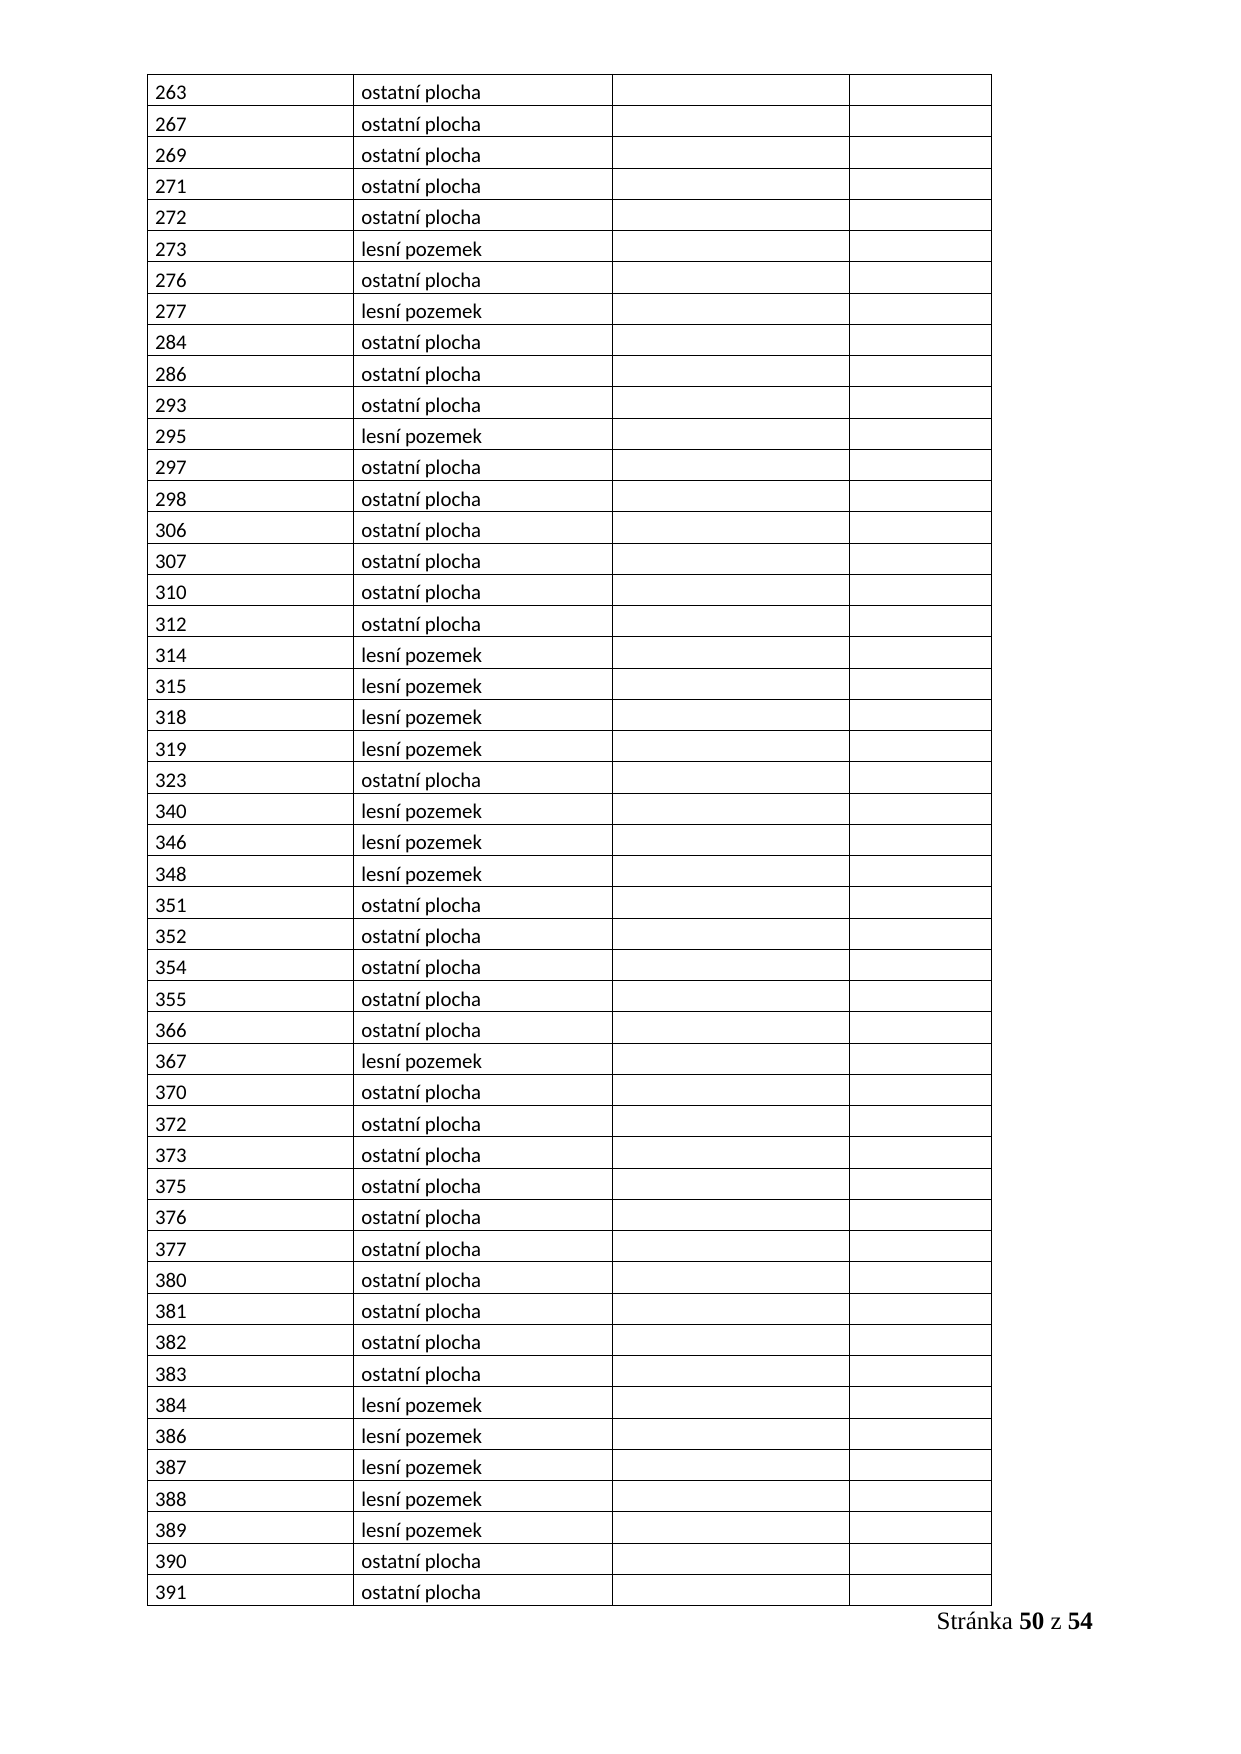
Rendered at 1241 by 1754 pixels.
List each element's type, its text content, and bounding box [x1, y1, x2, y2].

table_cell [992, 261, 1129, 292]
table_cell [992, 74, 1129, 105]
table_cell ostatní plocha [354, 1106, 612, 1136]
table_cell [850, 231, 991, 261]
table_cell [613, 1044, 849, 1074]
table_cell [613, 731, 849, 761]
table_cell ostatní plocha [354, 1294, 612, 1324]
table_cell [850, 481, 991, 511]
table_cell lesní pozemek [354, 1512, 612, 1542]
table_cell 366 [148, 1012, 353, 1042]
table_cell 377 [148, 1231, 353, 1261]
table_cell [992, 543, 1129, 574]
table_cell [613, 950, 849, 980]
table_cell [992, 855, 1129, 886]
table_cell [992, 1418, 1129, 1449]
table_cell ostatní plocha [354, 762, 612, 792]
table_cell 298 [148, 481, 353, 511]
table_cell [850, 1262, 991, 1292]
table_cell [850, 512, 991, 542]
table_cell [850, 1450, 991, 1480]
table_cell 370 [148, 1075, 353, 1105]
table_cell [992, 1136, 1129, 1167]
table_cell 384 [148, 1387, 353, 1417]
table_cell [850, 419, 991, 449]
table_cell 319 [148, 731, 353, 761]
table_cell [992, 793, 1129, 824]
table_cell ostatní plocha [354, 325, 612, 355]
table_cell [992, 699, 1129, 730]
table_cell ostatní plocha [354, 1012, 612, 1042]
table_cell [850, 1512, 991, 1542]
table_cell ostatní plocha [354, 887, 612, 917]
table_cell ostatní plocha [354, 137, 612, 167]
table_cell ostatní plocha [354, 1575, 612, 1605]
table_cell [992, 386, 1129, 417]
table_cell [850, 856, 991, 886]
table_cell ostatní plocha [354, 512, 612, 542]
table_cell [613, 262, 849, 292]
table_cell 297 [148, 450, 353, 480]
table_cell ostatní plocha [354, 544, 612, 574]
table_cell lesní pozemek [354, 825, 612, 855]
table_cell 391 [148, 1575, 353, 1605]
table_cell lesní pozemek [354, 794, 612, 824]
table_cell ostatní plocha [354, 169, 612, 199]
table_cell [992, 1074, 1129, 1105]
table_cell [992, 324, 1129, 355]
table_cell [992, 1199, 1129, 1230]
table_cell [992, 511, 1129, 542]
table_cell [992, 918, 1129, 949]
table_cell 387 [148, 1450, 353, 1480]
table_cell [613, 75, 849, 105]
table_cell ostatní plocha [354, 1262, 612, 1292]
table_cell lesní pozemek [354, 419, 612, 449]
table_cell [613, 325, 849, 355]
table_cell [992, 574, 1129, 605]
table_cell ostatní plocha [354, 1200, 612, 1230]
table_cell 346 [148, 825, 353, 855]
table_cell [992, 418, 1129, 449]
table_cell ostatní plocha [354, 919, 612, 949]
table_cell [992, 605, 1129, 636]
table_cell lesní pozemek [354, 294, 612, 324]
table_cell 372 [148, 1106, 353, 1136]
table_cell [992, 1105, 1129, 1136]
table_cell [850, 762, 991, 792]
table_cell [613, 1544, 849, 1574]
table_cell 272 [148, 200, 353, 230]
table_cell [850, 669, 991, 699]
table_cell [850, 950, 991, 980]
table_cell [992, 136, 1129, 167]
table_cell 295 [148, 419, 353, 449]
table_cell 307 [148, 544, 353, 574]
table_cell [850, 1044, 991, 1074]
table_cell 389 [148, 1512, 353, 1542]
table_cell ostatní plocha [354, 356, 612, 386]
table_cell [992, 1543, 1129, 1574]
table_cell 263 [148, 75, 353, 105]
table_cell 348 [148, 856, 353, 886]
table_cell lesní pozemek [354, 231, 612, 261]
table_cell 388 [148, 1481, 353, 1511]
table_cell 273 [148, 231, 353, 261]
table_cell [992, 1230, 1129, 1261]
table_cell [613, 200, 849, 230]
table_cell [850, 1544, 991, 1574]
table_cell [613, 1106, 849, 1136]
table_cell [613, 575, 849, 605]
table_cell [992, 824, 1129, 855]
table_cell [613, 419, 849, 449]
table_cell [992, 168, 1129, 199]
table_cell 271 [148, 169, 353, 199]
table_cell [992, 886, 1129, 917]
table_cell 323 [148, 762, 353, 792]
table_cell [992, 636, 1129, 667]
table_cell [613, 169, 849, 199]
table_cell [992, 730, 1129, 761]
table_cell lesní pozemek [354, 637, 612, 667]
table_cell [850, 1481, 991, 1511]
table_cell [850, 169, 991, 199]
table_cell [992, 949, 1129, 980]
table_cell [613, 106, 849, 136]
table_cell lesní pozemek [354, 700, 612, 730]
table_cell lesní pozemek [354, 1387, 612, 1417]
table_cell [850, 731, 991, 761]
table_cell 293 [148, 387, 353, 417]
table_cell [613, 1387, 849, 1417]
table_cell [613, 1419, 849, 1449]
table_cell 312 [148, 606, 353, 636]
table_cell [992, 480, 1129, 511]
table_cell [850, 106, 991, 136]
table_cell 382 [148, 1325, 353, 1355]
table_cell [613, 669, 849, 699]
table_cell ostatní plocha [354, 950, 612, 980]
table_cell [613, 637, 849, 667]
table_cell 286 [148, 356, 353, 386]
table_cell [992, 449, 1129, 480]
table_cell 380 [148, 1262, 353, 1292]
table_cell [850, 294, 991, 324]
table_cell [992, 105, 1129, 136]
table_cell [613, 356, 849, 386]
table_cell [613, 1294, 849, 1324]
table_cell ostatní plocha [354, 1325, 612, 1355]
table_cell [613, 1137, 849, 1167]
table_cell lesní pozemek [354, 1044, 612, 1074]
table_cell [850, 1106, 991, 1136]
table_cell [613, 450, 849, 480]
table_cell [850, 1012, 991, 1042]
table_cell 314 [148, 637, 353, 667]
table_cell [850, 137, 991, 167]
table_cell lesní pozemek [354, 1481, 612, 1511]
table_cell ostatní plocha [354, 1137, 612, 1167]
table_cell 315 [148, 669, 353, 699]
table_cell [613, 294, 849, 324]
table_cell 386 [148, 1419, 353, 1449]
table_cell [613, 387, 849, 417]
table_cell [850, 262, 991, 292]
table_cell 352 [148, 919, 353, 949]
table_cell [613, 1200, 849, 1230]
table_cell [613, 1450, 849, 1480]
table_cell [613, 700, 849, 730]
table_cell [613, 919, 849, 949]
table_cell [850, 887, 991, 917]
table_cell [850, 1075, 991, 1105]
table_cell [850, 700, 991, 730]
table_cell ostatní plocha [354, 1231, 612, 1261]
table_cell [613, 481, 849, 511]
table_cell [850, 1356, 991, 1386]
table_cell [992, 1574, 1129, 1605]
table_cell [613, 1262, 849, 1292]
table_cell lesní pozemek [354, 1450, 612, 1480]
table_cell 276 [148, 262, 353, 292]
table_cell [613, 1169, 849, 1199]
table_cell [992, 1449, 1129, 1480]
table_cell [850, 1419, 991, 1449]
table_cell ostatní plocha [354, 1544, 612, 1574]
table_cell [850, 1169, 991, 1199]
table_cell [992, 1168, 1129, 1199]
table_cell [992, 1011, 1129, 1042]
table_cell [613, 825, 849, 855]
table_cell [992, 293, 1129, 324]
table_cell [613, 1575, 849, 1605]
table_cell 390 [148, 1544, 353, 1574]
table_cell [613, 544, 849, 574]
table_cell ostatní plocha [354, 262, 612, 292]
table_cell [850, 387, 991, 417]
table_cell ostatní plocha [354, 450, 612, 480]
table_cell [992, 1043, 1129, 1074]
table_cell [992, 1386, 1129, 1417]
table_cell 375 [148, 1169, 353, 1199]
table_cell ostatní plocha [354, 75, 612, 105]
table_cell [613, 762, 849, 792]
table_cell [850, 544, 991, 574]
table_cell [992, 1511, 1129, 1542]
table_cell [613, 1012, 849, 1042]
table_cell [992, 355, 1129, 386]
table_cell [613, 794, 849, 824]
table_cell 367 [148, 1044, 353, 1074]
table_cell [992, 1324, 1129, 1355]
table_cell [850, 575, 991, 605]
table_cell [850, 919, 991, 949]
table_cell ostatní plocha [354, 481, 612, 511]
table_cell [850, 825, 991, 855]
table_cell lesní pozemek [354, 856, 612, 886]
table_cell [613, 981, 849, 1011]
table_cell 381 [148, 1294, 353, 1324]
table_cell [613, 1231, 849, 1261]
table_cell [613, 606, 849, 636]
table_cell 318 [148, 700, 353, 730]
table_cell [613, 1481, 849, 1511]
table_cell ostatní plocha [354, 575, 612, 605]
table_cell [992, 1480, 1129, 1511]
table_cell [850, 1231, 991, 1261]
table_cell [613, 1356, 849, 1386]
table_cell [850, 1137, 991, 1167]
table_cell [850, 75, 991, 105]
table_cell [850, 981, 991, 1011]
table_cell [850, 1325, 991, 1355]
table_cell [850, 356, 991, 386]
table_cell 373 [148, 1137, 353, 1167]
table_cell [992, 230, 1129, 261]
table_cell ostatní plocha [354, 1356, 612, 1386]
table_cell 306 [148, 512, 353, 542]
table_cell [992, 980, 1129, 1011]
table_cell ostatní plocha [354, 1075, 612, 1105]
table_cell [992, 199, 1129, 230]
table_cell [850, 1575, 991, 1605]
table_cell [613, 1325, 849, 1355]
table_cell 340 [148, 794, 353, 824]
table_cell 354 [148, 950, 353, 980]
table_cell 267 [148, 106, 353, 136]
table_cell ostatní plocha [354, 981, 612, 1011]
table_cell lesní pozemek [354, 1419, 612, 1449]
table_cell [850, 637, 991, 667]
table_cell [613, 856, 849, 886]
table_cell [613, 1512, 849, 1542]
table_cell 277 [148, 294, 353, 324]
table_cell [613, 512, 849, 542]
table_cell ostatní plocha [354, 387, 612, 417]
table_cell ostatní plocha [354, 1169, 612, 1199]
table_cell [850, 200, 991, 230]
table_cell 269 [148, 137, 353, 167]
table_cell 376 [148, 1200, 353, 1230]
table_cell [850, 1294, 991, 1324]
table_cell ostatní plocha [354, 200, 612, 230]
table_cell 355 [148, 981, 353, 1011]
table_cell [850, 325, 991, 355]
table_cell [613, 231, 849, 261]
table_cell [850, 606, 991, 636]
table_cell ostatní plocha [354, 606, 612, 636]
table_cell 351 [148, 887, 353, 917]
table_cell [992, 1293, 1129, 1324]
table_cell ostatní plocha [354, 106, 612, 136]
table_cell [850, 1387, 991, 1417]
table_cell [613, 137, 849, 167]
table_cell lesní pozemek [354, 731, 612, 761]
table_cell 284 [148, 325, 353, 355]
table_cell [992, 1355, 1129, 1386]
table_cell [850, 450, 991, 480]
table_cell lesní pozemek [354, 669, 612, 699]
table_cell 383 [148, 1356, 353, 1386]
table_cell [850, 794, 991, 824]
table_cell [992, 1261, 1129, 1292]
table_cell 310 [148, 575, 353, 605]
table_cell [992, 761, 1129, 792]
table_cell [613, 1075, 849, 1105]
table_cell [613, 887, 849, 917]
table_cell [992, 668, 1129, 699]
table_cell [850, 1200, 991, 1230]
